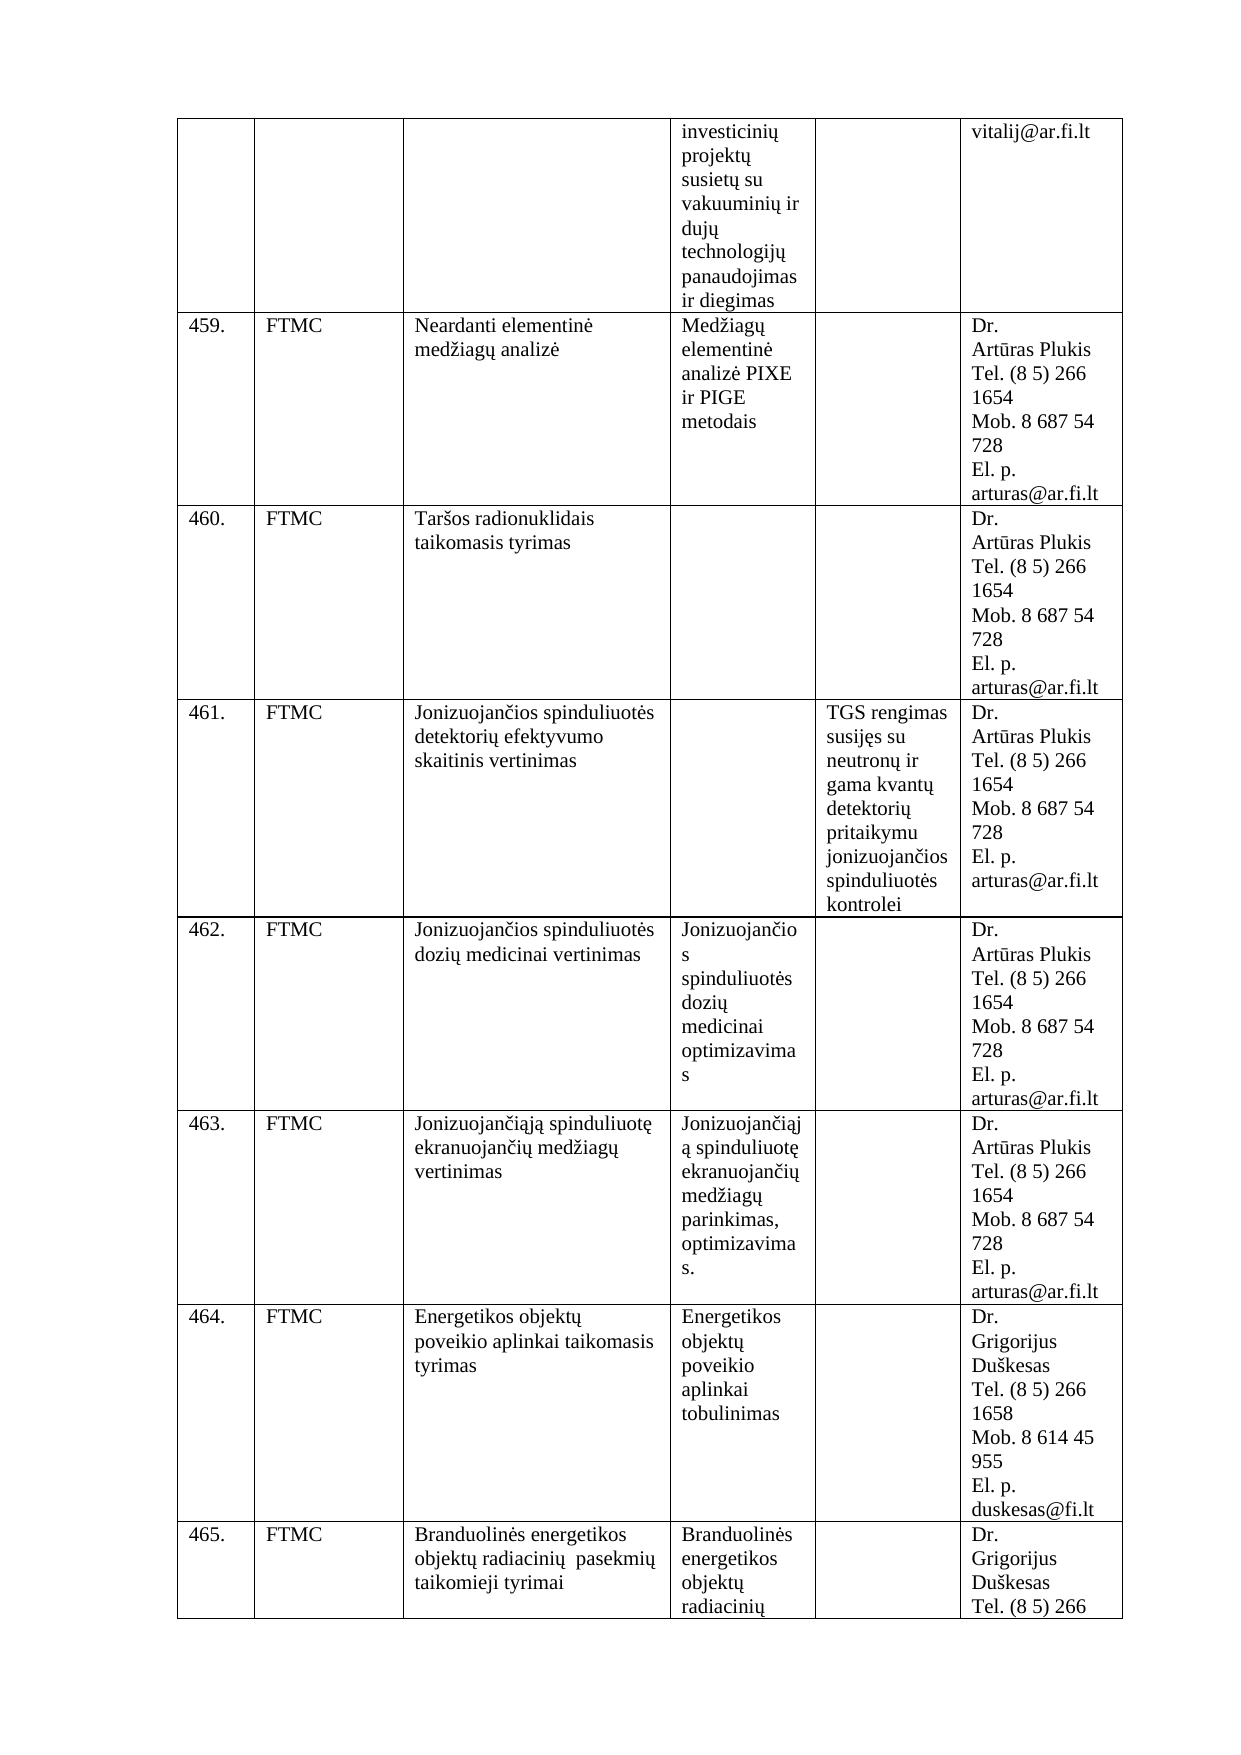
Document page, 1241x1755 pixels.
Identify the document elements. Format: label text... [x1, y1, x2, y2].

table_cell Dr. Grigorijus Duškesas Tel. (8 5) 266 [961, 1522, 1122, 1618]
table_cell Jonizuojančios spinduliuotės detektorių efektyvumo skaitinis vertinimas [404, 700, 670, 916]
table_cell Jonizuojančiąją spinduliuotę ekranuojančių medžiagų vertinimas [404, 1111, 670, 1303]
table_cell [671, 700, 815, 916]
table_cell FTMC [255, 1305, 403, 1521]
table_cell FTMC [255, 700, 403, 916]
table_cell 460. [178, 506, 254, 699]
table_cell FTMC [255, 313, 403, 505]
table_cell Energetikos objektų poveikio aplinkai taikomasis tyrimas [404, 1305, 670, 1521]
table_cell FTMC [255, 918, 403, 1110]
table_cell [816, 918, 960, 1110]
table_cell vitalij@ar.fi.lt [961, 119, 1122, 312]
table_cell 465. [178, 1522, 254, 1618]
table_cell 459. [178, 313, 254, 505]
table_cell 462. [178, 918, 254, 1110]
table_cell 464. [178, 1305, 254, 1521]
table_cell Dr. Grigorijus Duškesas Tel. (8 5) 266 1658 Mob. 8 614 45 955 El. p. duskesas@fi.lt [961, 1305, 1122, 1521]
table_cell Jonizuojančios spinduliuotės dozių medicinai vertinimas [404, 918, 670, 1110]
table_cell Dr. Artūras Plukis Tel. (8 5) 266 1654 Mob. 8 687 54 728 El. p. arturas@ar.fi.lt [961, 918, 1122, 1110]
table_cell Taršos radionuklidais taikomasis tyrimas [404, 506, 670, 699]
table_cell [816, 506, 960, 699]
table_cell 461. [178, 700, 254, 916]
table_cell [816, 119, 960, 312]
table_cell [178, 119, 254, 312]
table_cell 463. [178, 1111, 254, 1303]
table_cell Dr. Artūras Plukis Tel. (8 5) 266 1654 Mob. 8 687 54 728 El. p. arturas@ar.fi.lt [961, 506, 1122, 699]
table_cell [404, 119, 670, 312]
table_cell FTMC [255, 1111, 403, 1303]
table_cell [255, 119, 403, 312]
table_cell FTMC [255, 506, 403, 699]
table_cell Branduolinės energetikos objektų radiacinių pasekmių taikomieji tyrimai [404, 1522, 670, 1618]
table_cell investicinių projektų susietų su vakuuminių ir dujų technologijų panaudojimas ir diegimas [671, 119, 815, 312]
table_cell FTMC [255, 1522, 403, 1618]
table_cell [816, 1305, 960, 1521]
table_cell Dr. Artūras Plukis Tel. (8 5) 266 1654 Mob. 8 687 54 728 El. p. arturas@ar.fi.lt [961, 313, 1122, 505]
table_cell Branduolinės energetikos objektų radiacinių [671, 1522, 815, 1618]
table_cell Jonizuojančios spinduliuotės dozių medicinai optimizavimas [671, 918, 815, 1110]
table_cell [816, 1111, 960, 1303]
table_cell TGS rengimas susijęs su neutronų ir gama kvantų detektorių pritaikymu jonizuojančios spinduliuotės kontrolei [816, 700, 960, 916]
table_cell Dr. Artūras Plukis Tel. (8 5) 266 1654 Mob. 8 687 54 728 El. p. arturas@ar.fi.lt [961, 1111, 1122, 1303]
table_cell Energetikos objektų poveikio aplinkai tobulinimas [671, 1305, 815, 1521]
table_cell [671, 506, 815, 699]
table_cell Jonizuojančiąją spinduliuotę ekranuojančių medžiagų parinkimas, optimizavimas. [671, 1111, 815, 1303]
table_cell [816, 313, 960, 505]
table_cell [816, 1522, 960, 1618]
table_cell Neardanti elementinė medžiagų analizė [404, 313, 670, 505]
table_cell Dr. Artūras Plukis Tel. (8 5) 266 1654 Mob. 8 687 54 728 El. p. arturas@ar.fi.lt [961, 700, 1122, 916]
table_cell Medžiagų elementinė analizė PIXE ir PIGE metodais [671, 313, 815, 505]
